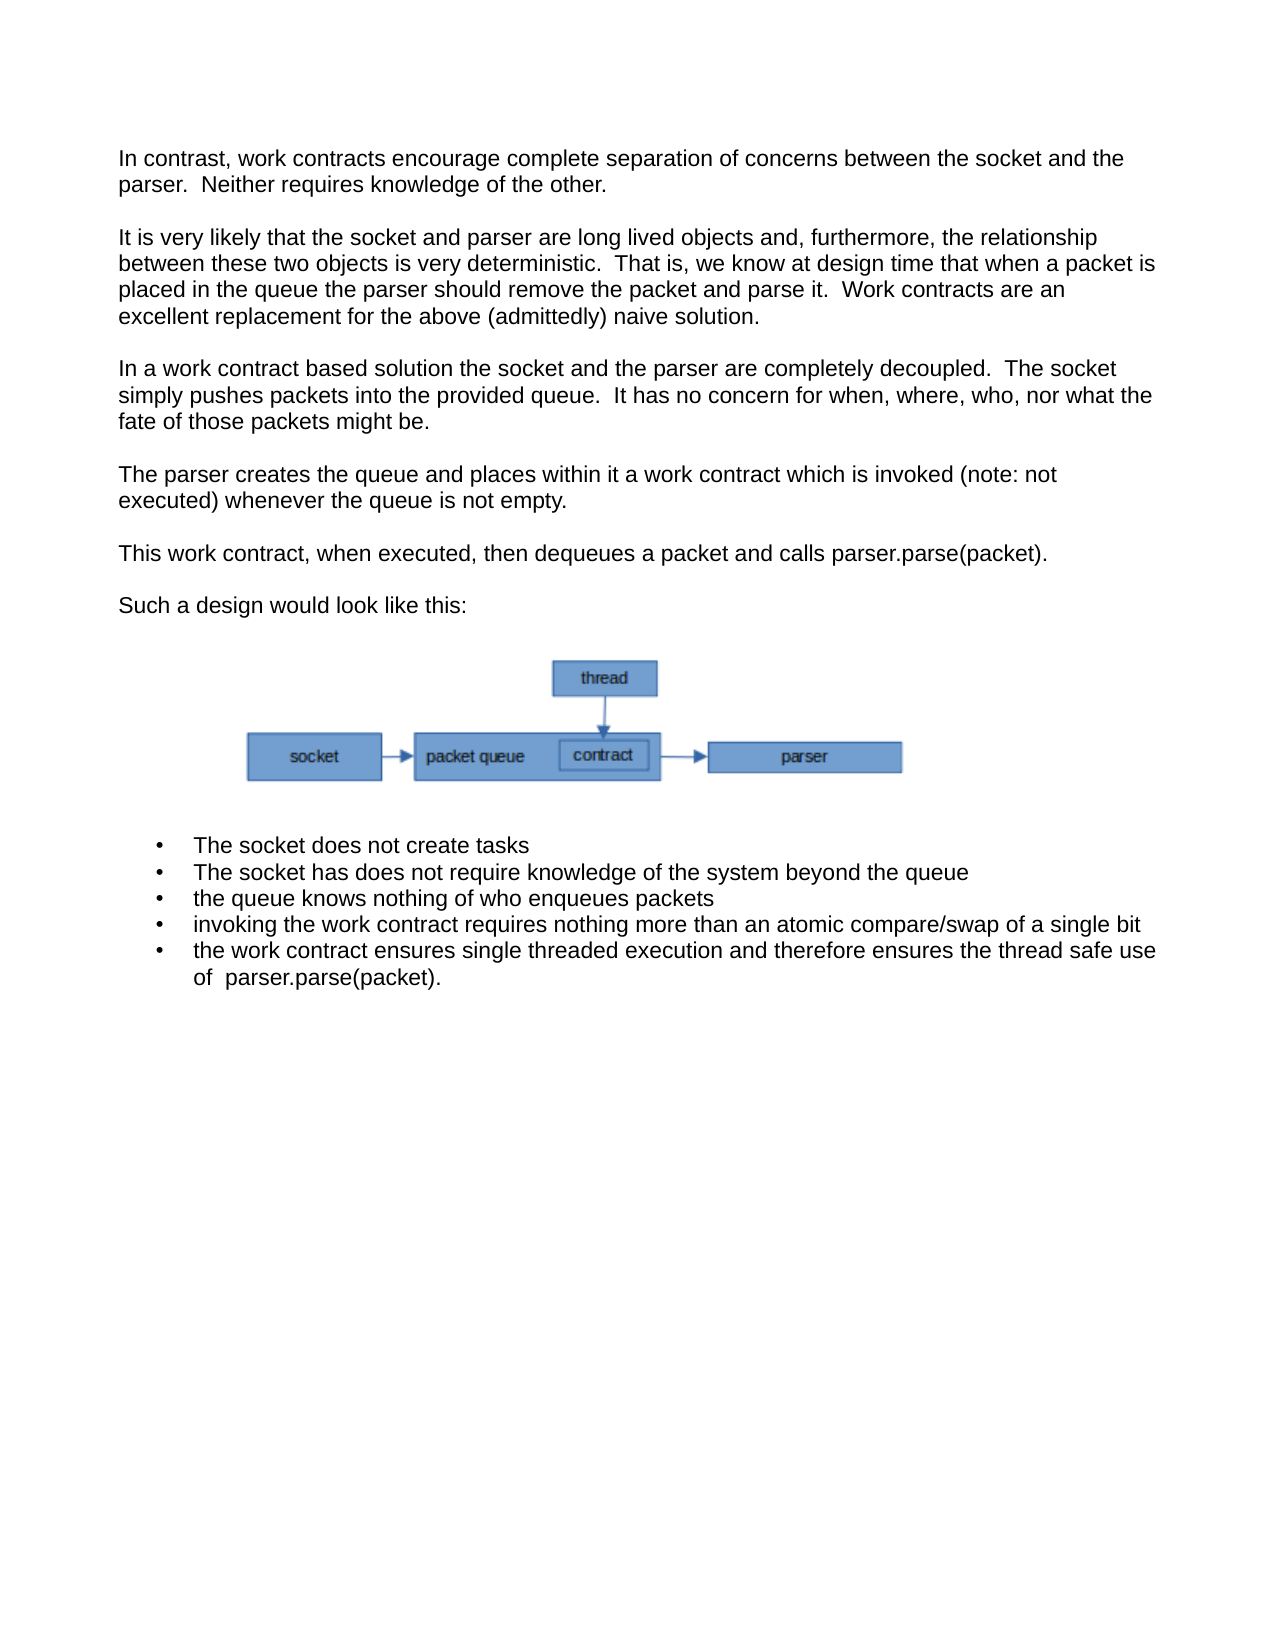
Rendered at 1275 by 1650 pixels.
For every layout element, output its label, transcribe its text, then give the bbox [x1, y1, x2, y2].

list the queue knows nothing of who enqueues packets [156, 885, 1157, 911]
picture [223, 637, 949, 797]
list The socket does not create tasks [156, 832, 1157, 858]
text The parser creates the queue and places within it a work contract which is invoked (note: not executed) whenever the queue is not empty. This work contract, when executed, then dequeues a packet and calls parser.parse(packet). Such a design would look like this: [118, 461, 1157, 619]
text In contrast, work contracts encourage complete separation of concerns between the socket and the parser. Neither requires knowledge of the other. It is very likely that the socket and parser are long lived objects and, furthermore, the relationship between these two objects is very deterministic. That is, we know at design time that when a packet is placed in the queue the parser should remove the packet and parse it. Work contracts are an excellent replacement for the above (admittedly) naive solution. [118, 118, 1157, 329]
list invoking the work contract requires nothing more than an atomic compare/swap of a single bit [156, 911, 1157, 937]
list the work contract ensures single threaded execution and therefore ensures the thread safe use of parser.parse(packet). [156, 937, 1157, 1043]
text In a work contract based solution the socket and the parser are completely decoupled. The socket simply pushes packets into the provided queue. It has no concern for when, where, who, nor what the fate of those packets might be. [118, 355, 1157, 434]
list The socket has does not require knowledge of the system beyond the queue [156, 858, 1157, 885]
